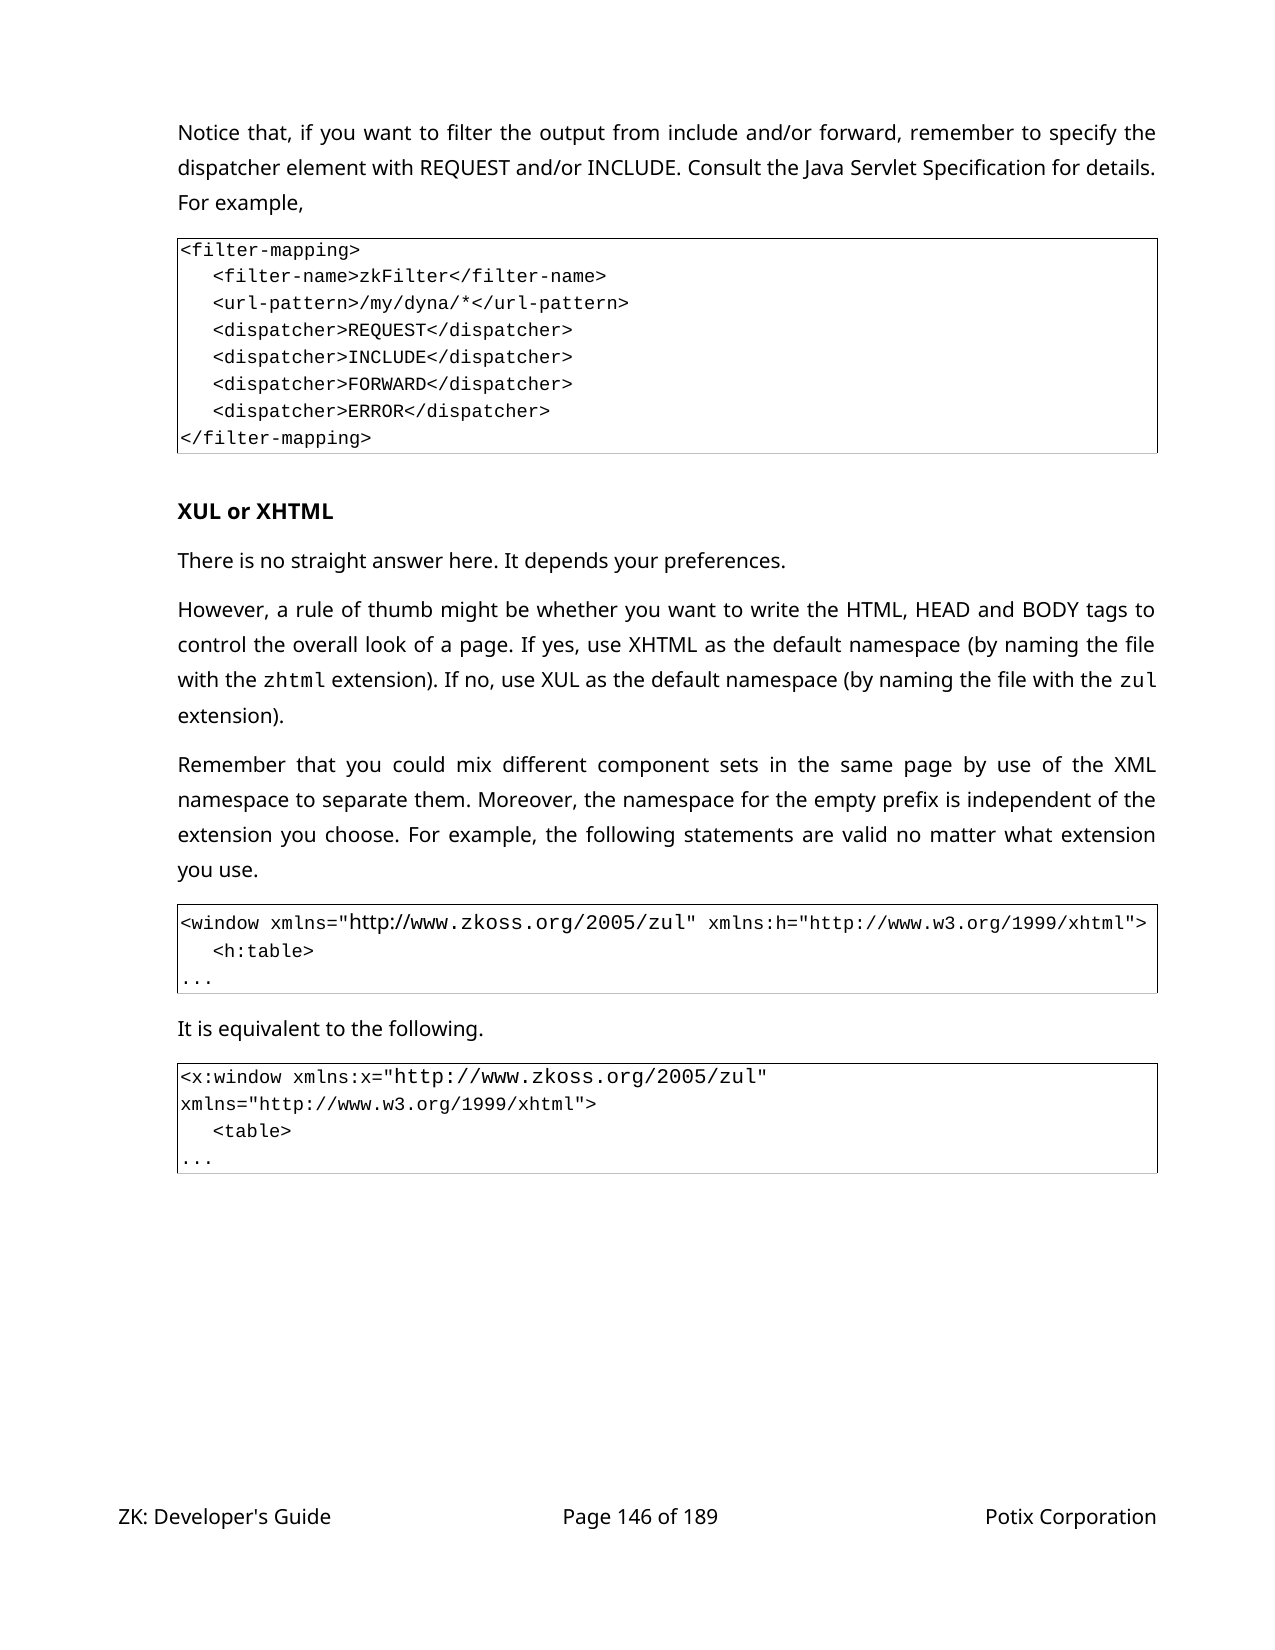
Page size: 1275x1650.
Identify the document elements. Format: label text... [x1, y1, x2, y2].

text However, a rule of thumb might be whether you want to write the HTML, HEAD and BODY tags to control the overall look of a page. If yes, use XHTML as the default namespace (by naming the file with the zhtml extension). If no, use XUL as the default namespace (by naming the file with the zul extension). [177, 595, 1157, 729]
text <window xmlns="http://www.zkoss.org/2005/zul" xmlns:h="http://www.w3.org/1999/xhtml"> [178, 905, 1157, 936]
text There is no straight answer here. It depends your preferences. [177, 546, 1157, 574]
subtitle XUL or XHTML [177, 496, 1157, 526]
text ... [178, 966, 1157, 993]
text <h:table> [178, 939, 1157, 963]
text ... [178, 1146, 1157, 1173]
text <filter-mapping> <filter-name>zkFilter</filter-name> <url-pattern>/my/dyna/*</url-pattern> [178, 239, 1157, 315]
text <dispatcher>FORWARD</dispatcher> [178, 372, 1157, 396]
text <table> [178, 1119, 1157, 1143]
text <x:window xmlns:x="http://www.zkoss.org/2005/zul" xmlns="http://www.w3.org/1999/xhtml"> [178, 1064, 1157, 1116]
text <dispatcher>ERROR</dispatcher> </filter-mapping> [178, 399, 1157, 453]
text It is equivalent to the following. [177, 1014, 1157, 1042]
text <dispatcher>REQUEST</dispatcher> [178, 318, 1157, 342]
text Remember that you could mix different component sets in the same page by use of the XML namespace to separate them. Moreover, the namespace for the empty prefix is independent of the extension you choose. For example, the following statements are valid no matter what extension you use. [177, 750, 1157, 884]
text Notice that, if you want to filter the output from include and/or forward, remember to specify the dispatcher element with REQUEST and/or INCLUDE. Consult the Java Servlet Specification for details. For example, [177, 118, 1157, 217]
text <dispatcher>INCLUDE</dispatcher> [178, 345, 1157, 369]
